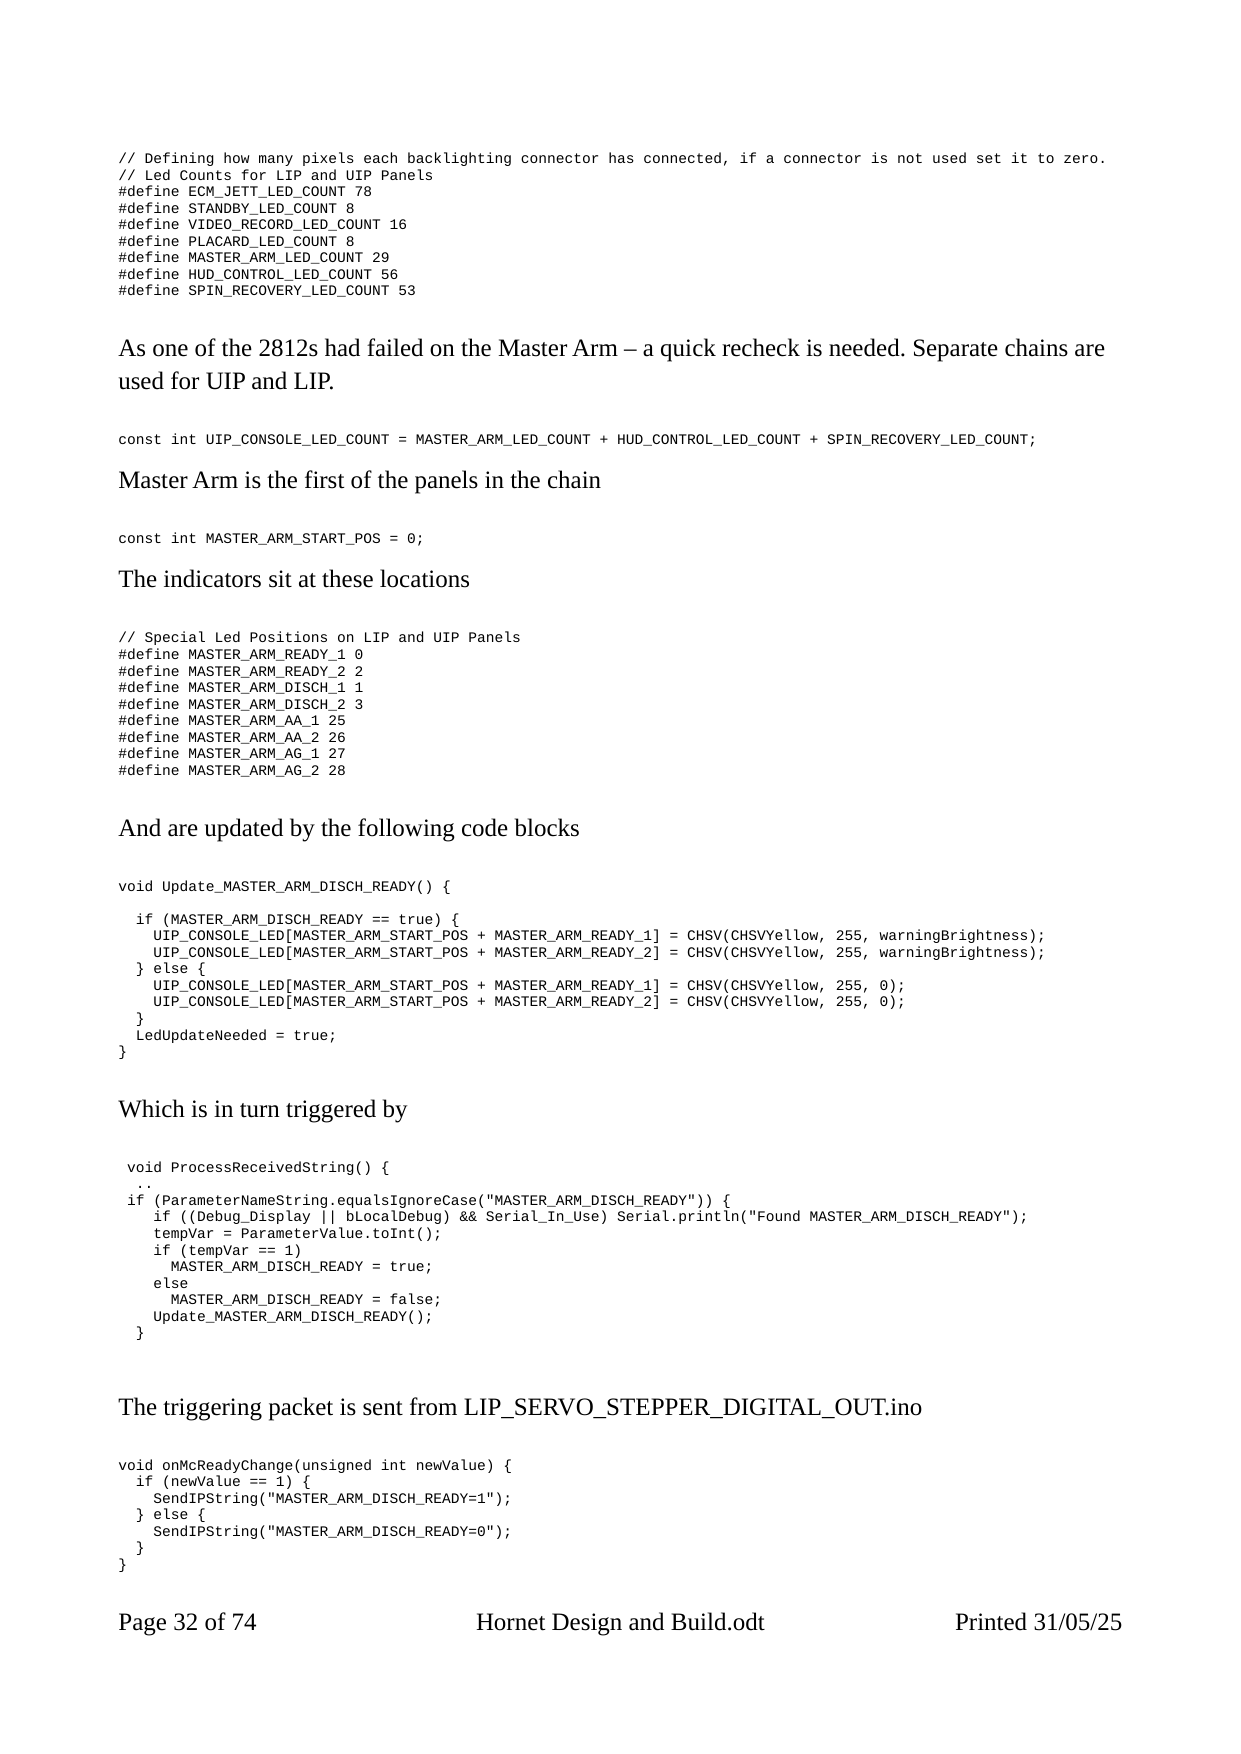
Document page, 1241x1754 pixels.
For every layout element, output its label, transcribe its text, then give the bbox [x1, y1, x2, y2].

text } [118, 1044, 1122, 1061]
text The triggering packet is sent from LIP_SERVO_STEPPER_DIGITAL_OUT.ino [118, 1392, 1122, 1421]
text } [118, 1011, 1122, 1028]
text // Defining how many pixels each backlighting connector has connected, if a connector is not used set it to zero. [118, 151, 1122, 168]
text } [118, 1557, 1122, 1574]
text } [118, 1541, 1122, 1557]
text #define MASTER_ARM_LED_COUNT 29 [118, 251, 1122, 267]
text UIP_CONSOLE_LED[MASTER_ARM_START_POS + MASTER_ARM_READY_1] = CHSV(CHSVYellow, 255, warningBrightness); [118, 928, 1122, 945]
text Update_MASTER_ARM_DISCH_READY(); [118, 1309, 1122, 1326]
text #define ECM_JETT_LED_COUNT 78 [118, 184, 1122, 201]
text As one of the 2812s had failed on the Master Arm – a quick recheck is needed. Separate chains are used for UIP and LIP. [118, 333, 1122, 395]
text Which is in turn triggered by [118, 1094, 1122, 1123]
text if (MASTER_ARM_DISCH_READY == true) { [118, 912, 1122, 928]
text const int UIP_CONSOLE_LED_COUNT = MASTER_ARM_LED_COUNT + HUD_CONTROL_LED_COUNT + SPIN_RECOVERY_LED_COUNT; [118, 432, 1122, 449]
text MASTER_ARM_DISCH_READY = true; [118, 1259, 1122, 1276]
text The indicators sit at these locations [118, 564, 1122, 593]
text .. [118, 1177, 1122, 1193]
text tempVar = ParameterValue.toInt(); [118, 1226, 1122, 1243]
text #define MASTER_ARM_AA_1 25 [118, 713, 1122, 730]
text SendIPString("MASTER_ARM_DISCH_READY=1"); [118, 1491, 1122, 1507]
text #define MASTER_ARM_DISCH_2 3 [118, 697, 1122, 713]
text if (ParameterNameString.equalsIgnoreCase("MASTER_ARM_DISCH_READY")) { [118, 1193, 1122, 1210]
text UIP_CONSOLE_LED[MASTER_ARM_START_POS + MASTER_ARM_READY_2] = CHSV(CHSVYellow, 255, 0); [118, 995, 1122, 1011]
text } [118, 1326, 1122, 1342]
text UIP_CONSOLE_LED[MASTER_ARM_START_POS + MASTER_ARM_READY_1] = CHSV(CHSVYellow, 255, 0); [118, 978, 1122, 995]
text // Special Led Positions on LIP and UIP Panels [118, 631, 1122, 647]
text #define PLACARD_LED_COUNT 8 [118, 234, 1122, 251]
text if (newValue == 1) { [118, 1474, 1122, 1491]
text UIP_CONSOLE_LED[MASTER_ARM_START_POS + MASTER_ARM_READY_2] = CHSV(CHSVYellow, 255, warningBrightness); [118, 945, 1122, 962]
text void ProcessReceivedString() { [118, 1160, 1122, 1177]
text MASTER_ARM_DISCH_READY = false; [118, 1292, 1122, 1309]
text #define MASTER_ARM_READY_1 0 [118, 647, 1122, 664]
text if (tempVar == 1) [118, 1243, 1122, 1259]
text Master Arm is the first of the panels in the chain [118, 465, 1122, 494]
text } else { [118, 1507, 1122, 1524]
text const int MASTER_ARM_START_POS = 0; [118, 531, 1122, 548]
text #define VIDEO_RECORD_LED_COUNT 16 [118, 217, 1122, 234]
text #define SPIN_RECOVERY_LED_COUNT 53 [118, 284, 1122, 300]
text #define MASTER_ARM_AG_1 27 [118, 747, 1122, 763]
text #define MASTER_ARM_READY_2 2 [118, 664, 1122, 680]
text And are updated by the following code blocks [118, 813, 1122, 841]
text LedUpdateNeeded = true; [118, 1028, 1122, 1044]
text } else { [118, 962, 1122, 978]
text #define STANDBY_LED_COUNT 8 [118, 201, 1122, 217]
text else [118, 1276, 1122, 1292]
text void Update_MASTER_ARM_DISCH_READY() { [118, 879, 1122, 895]
text #define MASTER_ARM_AA_2 26 [118, 730, 1122, 747]
text SendIPString("MASTER_ARM_DISCH_READY=0"); [118, 1524, 1122, 1541]
text #define MASTER_ARM_AG_2 28 [118, 763, 1122, 780]
text void onMcReadyChange(unsigned int newValue) { [118, 1458, 1122, 1474]
text #define MASTER_ARM_DISCH_1 1 [118, 680, 1122, 697]
text #define HUD_CONTROL_LED_COUNT 56 [118, 267, 1122, 284]
text // Led Counts for LIP and UIP Panels [118, 168, 1122, 184]
text if ((Debug_Display || bLocalDebug) && Serial_In_Use) Serial.println("Found MASTER_ARM_DISCH_READY"); [118, 1210, 1122, 1226]
